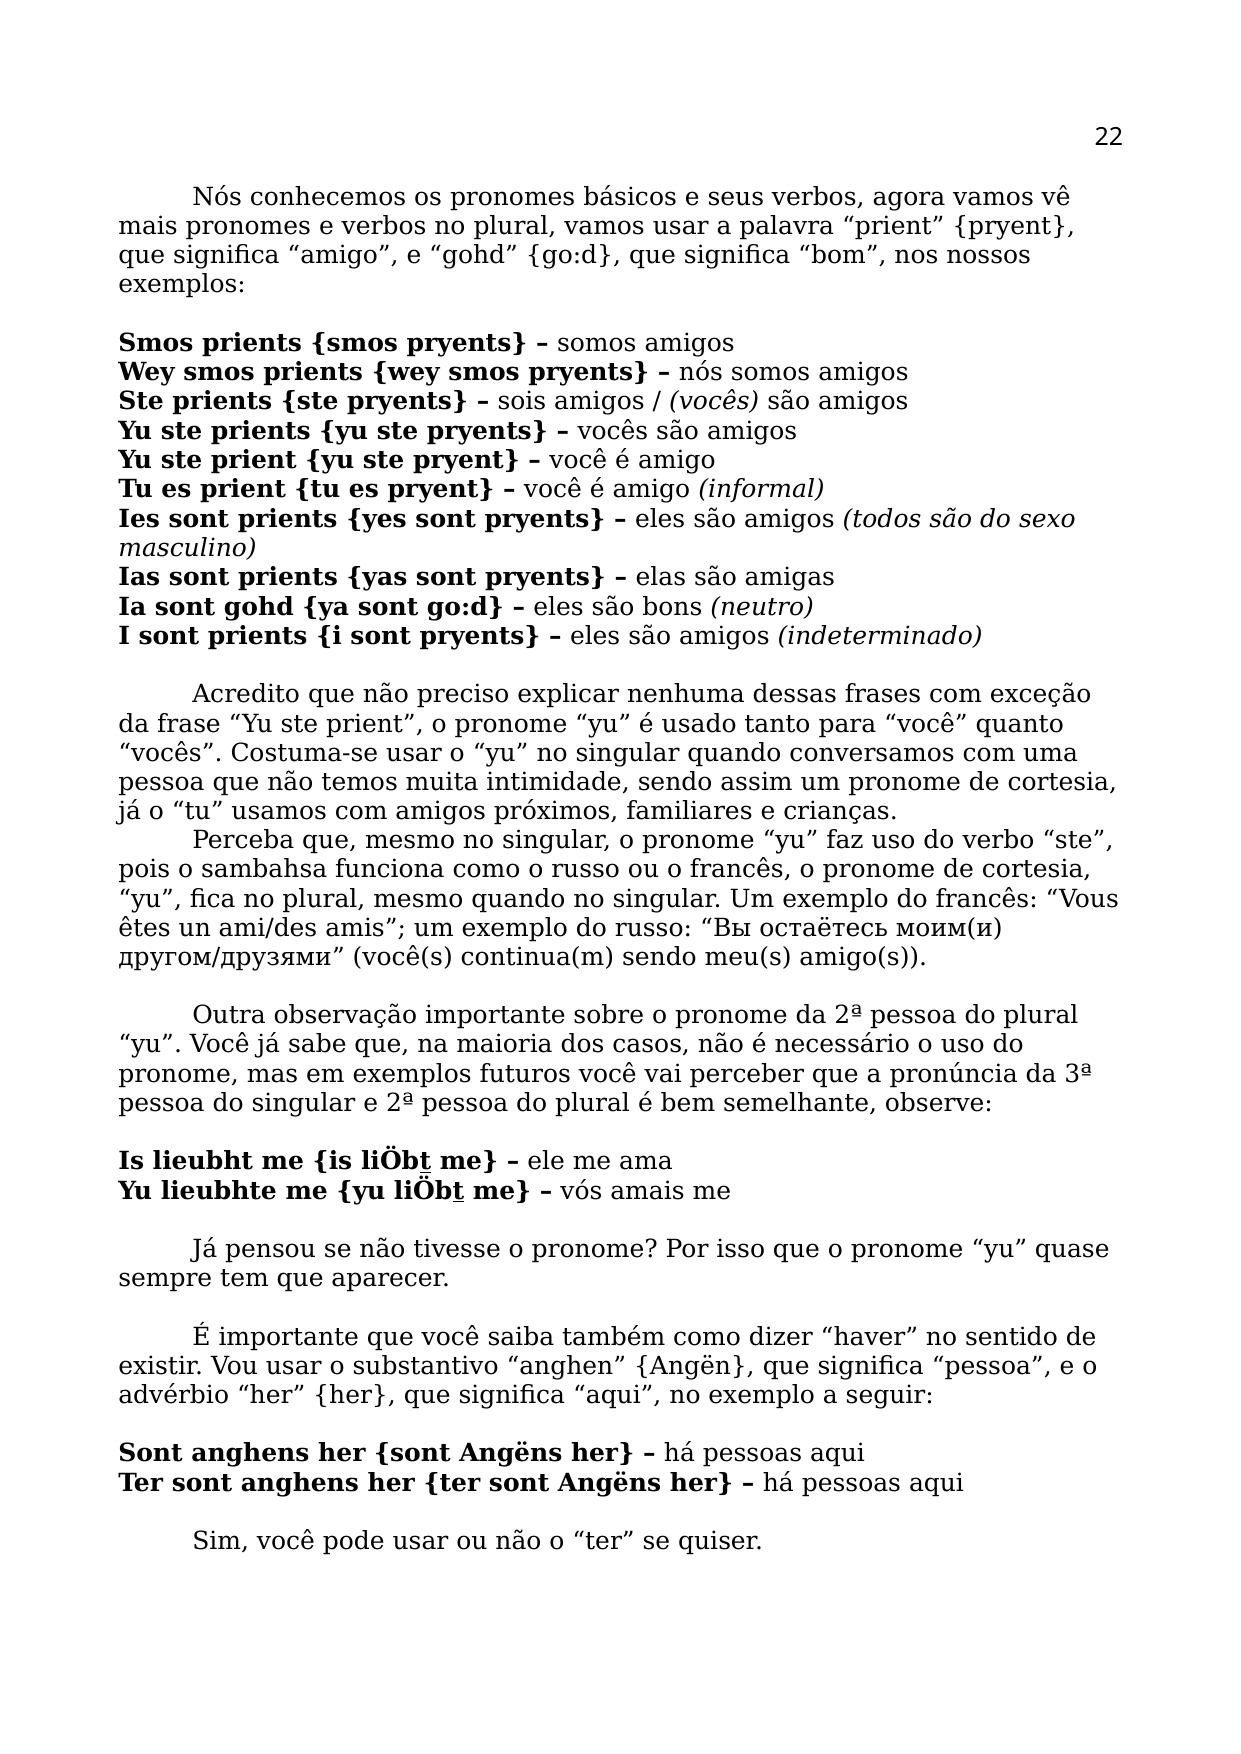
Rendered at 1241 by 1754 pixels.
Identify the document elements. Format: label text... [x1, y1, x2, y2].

text Tu es prient {tu es pryent} – você é amigo (informal) [118, 474, 1123, 504]
text Sont anghens her {sont Angëns her} – há pessoas aqui [118, 1438, 1123, 1468]
text É importante que você saiba também como dizer “haver” no sentido de existir. Vou usar o substantivo “anghen” {Angën}, que significa “pessoa”, e o advérbio “her” {her}, que significa “aqui”, no exemplo a seguir: [118, 1322, 1123, 1409]
text Yu ste prients {yu ste pryents} – vocês são amigos [118, 416, 1123, 445]
text Outra observação importante sobre o pronome da 2ª pessoa do plural “yu”. Você já sabe que, na maioria dos casos, não é necessário o uso do pronome, mas em exemplos futuros você vai perceber que a pronúncia da 3ª pessoa do singular e 2ª pessoa do plural é bem semelhante, observe: [118, 1000, 1123, 1117]
text Ies sont prients {yes sont pryents} – eles são amigos (todos são do sexo masculino) [118, 504, 1123, 562]
text Acredito que não preciso explicar nenhuma dessas frases com exceção da frase “Yu ste prient”, o pronome “yu” é usado tanto para “você” quanto “vocês”. Costuma-se usar o “yu” no singular quando conversamos com uma pessoa que não temos muita intimidade, sendo assim um pronome de cortesia, já o “tu” usamos com amigos próximos, familiares e crianças. [118, 679, 1123, 825]
text Wey smos prients {wey smos pryents} – nós somos amigos [118, 357, 1123, 386]
text Ste prients {ste pryents} – sois amigos / (vocês) são amigos [118, 386, 1123, 416]
text Yu lieubhte me {yu liÖbt me} – vós amais me [118, 1176, 1123, 1205]
text I sont prients {i sont pryents} – eles são amigos (indeterminado) [118, 621, 1123, 650]
text Perceba que, mesmo no singular, o pronome “yu” faz uso do verbo “ste”, pois o sambahsa funciona como o russo ou o francês, o pronome de cortesia, “yu”, fica no plural, mesmo quando no singular. Um exemplo do francês: “Vous êtes un ami/des amis”; um exemplo do russo: “Вы остаётесь моим(и) другом/друзями” (você(s) continua(m) sendo meu(s) amigo(s)). [118, 825, 1123, 971]
text Yu ste prient {yu ste pryent} – você é amigo [118, 445, 1123, 474]
text Nós conhecemos os pronomes básicos e seus verbos, agora vamos vê mais pronomes e verbos no plural, vamos usar a palavra “prient” {pryent}, que significa “amigo”, e “gohd” {go:d}, que significa “bom”, nos nossos exemplos: [118, 182, 1123, 298]
text Sim, você pode usar ou não o “ter” se quiser. [118, 1526, 1123, 1555]
text Ia sont gohd {ya sont go:d} – eles são bons (neutro) [118, 592, 1123, 621]
text Smos prients {smos pryents} – somos amigos [118, 327, 1123, 357]
text Já pensou se não tivesse o pronome? Por isso que o pronome “yu” quase sempre tem que aparecer. [118, 1234, 1123, 1292]
text Ter sont anghens her {ter sont Angëns her} – há pessoas aqui [118, 1468, 1123, 1497]
text Is lieubht me {is liÖbt me} – ele me ama [118, 1146, 1123, 1176]
text Ias sont prients {yas sont pryents} – elas são amigas [118, 562, 1123, 592]
